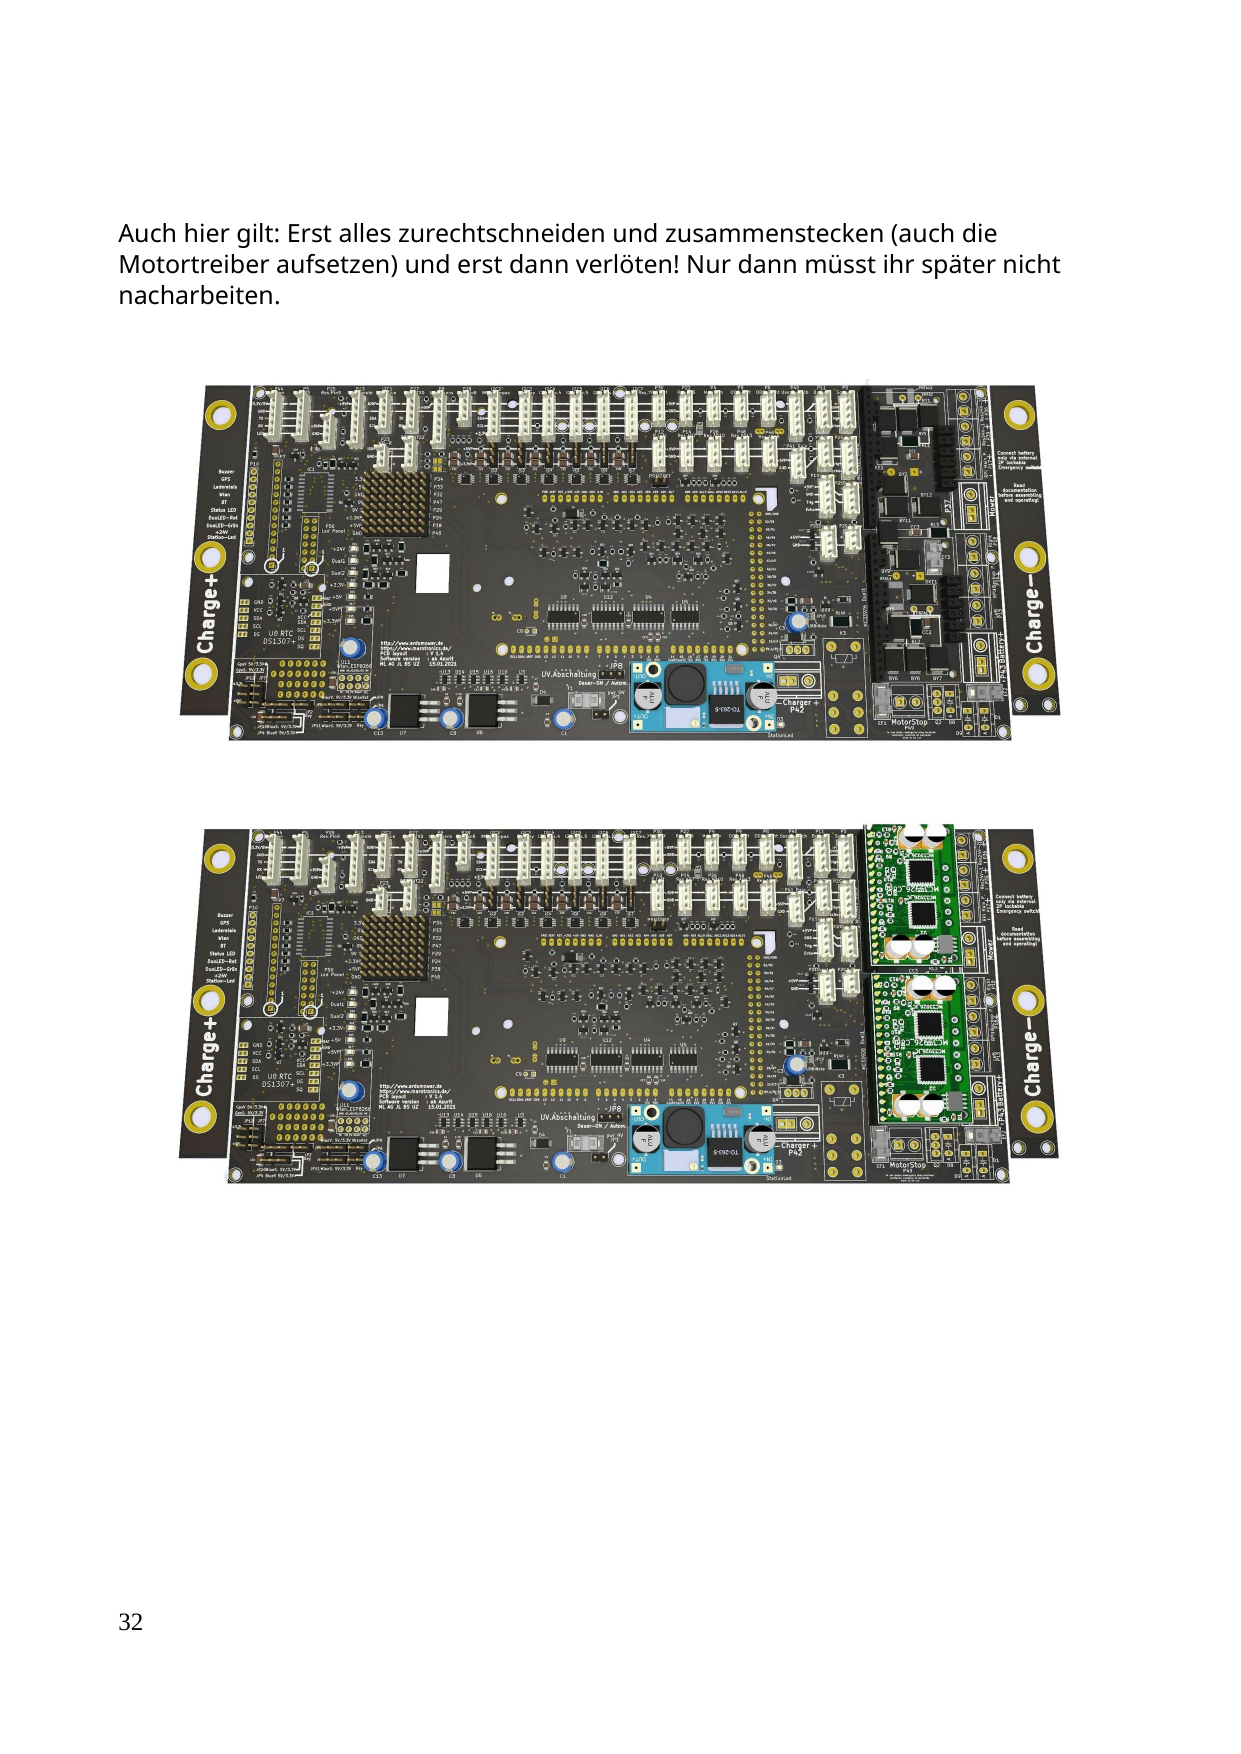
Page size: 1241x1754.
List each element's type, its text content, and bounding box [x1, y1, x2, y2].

text Auch hier gilt: Erst alles zurechtschneiden und zusammenstecken (auch die Motortreiber aufsetzen) und erst dann verlöten! Nur dann müsst ihr später nicht nacharbeiten. [118, 218, 1122, 342]
picture [169, 814, 1071, 1188]
picture [171, 379, 1069, 746]
